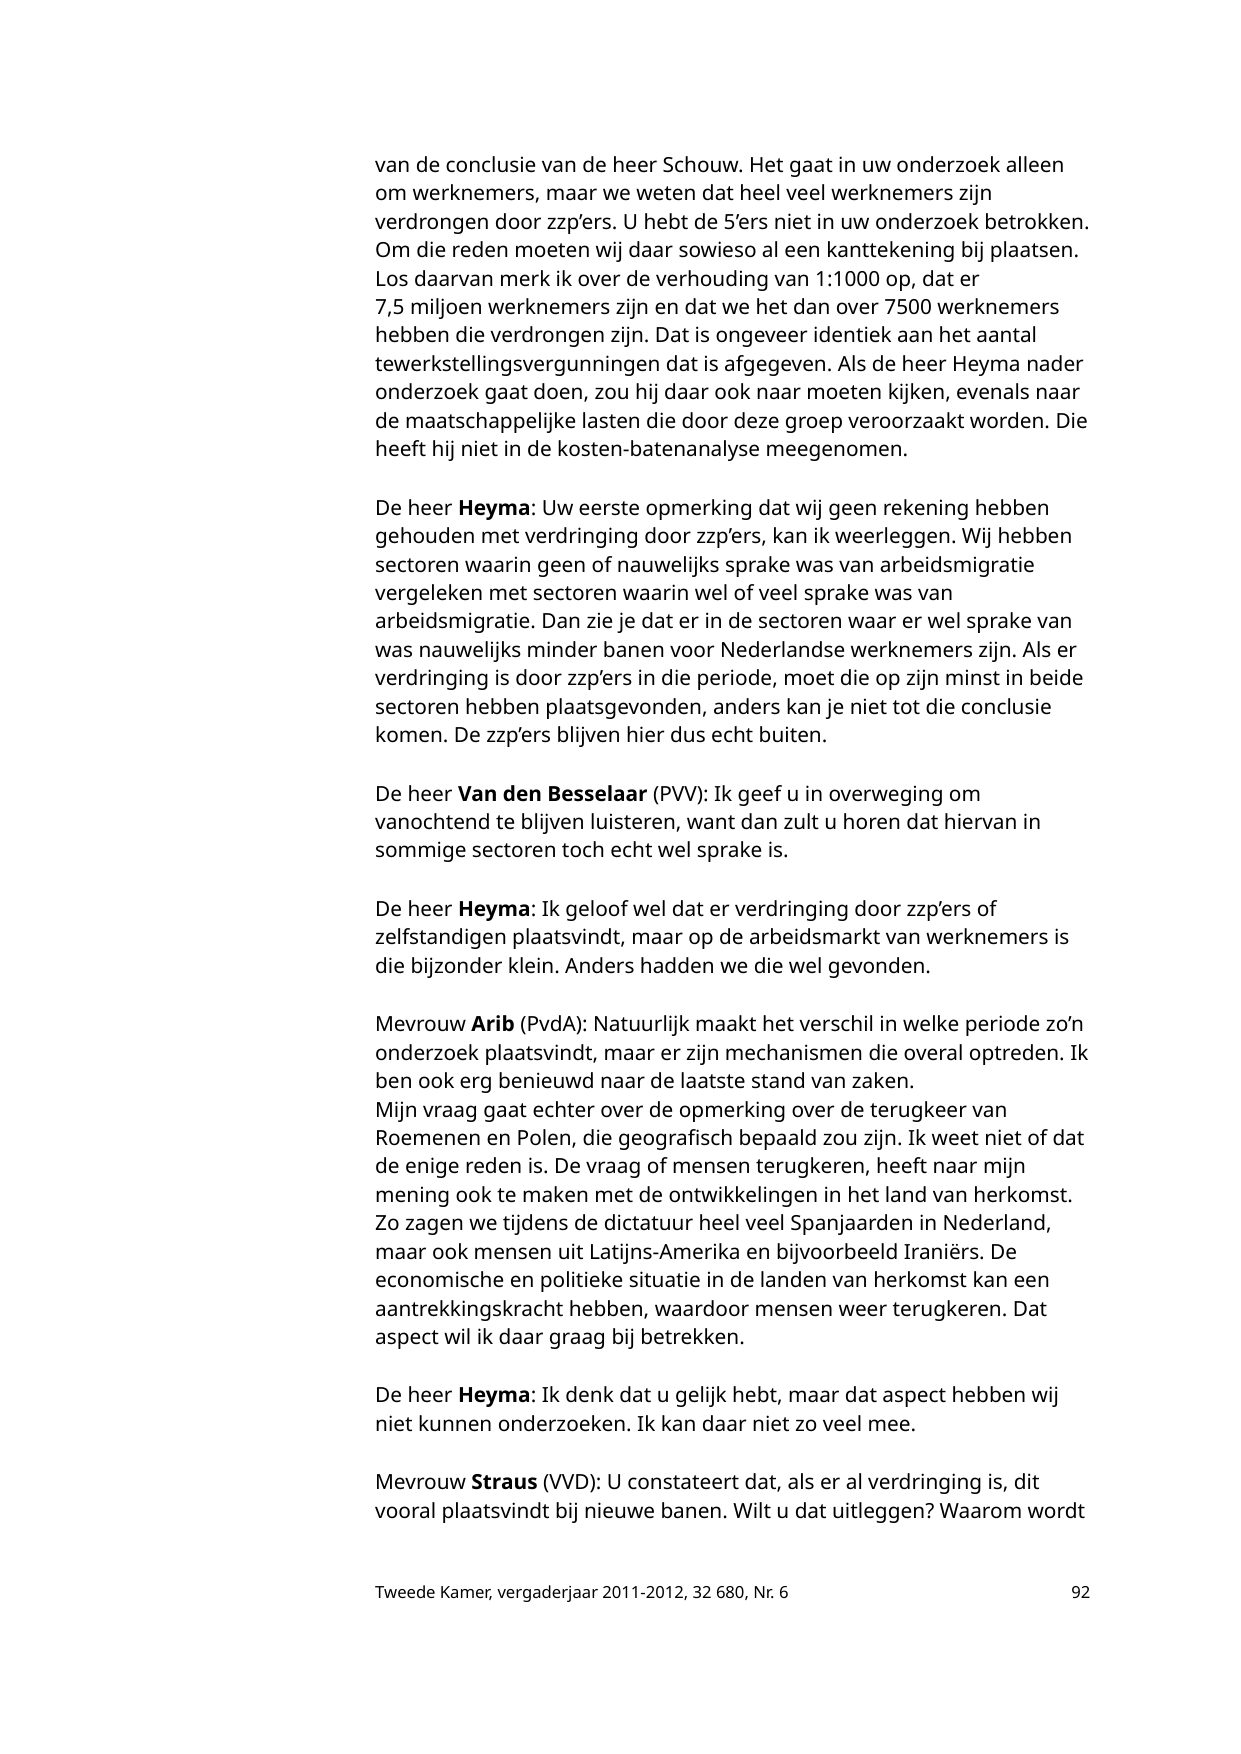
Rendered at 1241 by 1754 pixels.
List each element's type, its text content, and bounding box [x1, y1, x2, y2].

text De heer Heyma: Uw eerste opmerking dat wij geen rekening hebben gehouden met verdringing door zzp’ers, kan ik weerleggen. Wij hebben sectoren waarin geen of nauwelijks sprake was van arbeidsmigratie vergeleken met sectoren waarin wel of veel sprake was van arbeidsmigratie. Dan zie je dat er in de sectoren waar er wel sprake van was nauwelijks minder banen voor Nederlandse werknemers zijn. Als er verdringing is door zzp’ers in die periode, moet die op zijn minst in beide sectoren hebben plaatsgevonden, anders kan je niet tot die conclusie komen. De zzp’ers blijven hier dus echt buiten. [375, 493, 1090, 749]
text De heer Heyma: Ik geloof wel dat er verdringing door zzp’ers of zelfstandigen plaatsvindt, maar op de arbeidsmarkt van werknemers is die bijzonder klein. Anders hadden we die wel gevonden. [375, 894, 1090, 979]
text Mevrouw Straus (VVD): U constateert dat, als er al verdringing is, dit vooral plaatsvindt bij nieuwe banen. Wilt u dat uitleggen? Waarom wordt [375, 1467, 1090, 1524]
text Mevrouw Arib (PvdA): Natuurlijk maakt het verschil in welke periode zo’n onderzoek plaatsvindt, maar er zijn mechanismen die overal optreden. Ik ben ook erg benieuwd naar de laatste stand van zaken. [375, 1009, 1090, 1095]
text Mijn vraag gaat echter over de opmerking over de terugkeer van Roemenen en Polen, die geografisch bepaald zou zijn. Ik weet niet of dat de enige reden is. De vraag of mensen terugkeren, heeft naar mijn mening ook te maken met de ontwikkelingen in het land van herkomst. Zo zagen we tijdens de dictatuur heel veel Spanjaarden in Nederland, maar ook mensen uit Latijns-Amerika en bijvoorbeeld Iraniërs. De economische en politieke situatie in de landen van herkomst kan een aantrekkingskracht hebben, waardoor mensen weer terugkeren. Dat aspect wil ik daar graag bij betrekken. [375, 1095, 1090, 1351]
text De heer Heyma: Ik denk dat u gelijk hebt, maar dat aspect hebben wij niet kunnen onderzoeken. Ik kan daar niet zo veel mee. [375, 1381, 1090, 1437]
text van de conclusie van de heer Schouw. Het gaat in uw onderzoek alleen om werknemers, maar we weten dat heel veel werknemers zijn verdrongen door zzp’ers. U hebt de 5’ers niet in uw onderzoek betrokken. Om die reden moeten wij daar sowieso al een kanttekening bij plaatsen. Los daarvan merk ik over de verhouding van 1:1000 op, dat er 7,5 miljoen werknemers zijn en dat we het dan over 7500 werknemers hebben die verdrongen zijn. Dat is ongeveer identiek aan het aantal tewerkstellingsvergunningen dat is afgegeven. Als de heer Heyma nader onderzoek gaat doen, zou hij daar ook naar moeten kijken, evenals naar de maatschappelijke lasten die door deze groep veroorzaakt worden. Die heeft hij niet in de kosten-batenanalyse meegenomen. [375, 150, 1090, 463]
text De heer Van den Besselaar (PVV): Ik geef u in overweging om vanochtend te blijven luisteren, want dan zult u horen dat hiervan in sommige sectoren toch echt wel sprake is. [375, 779, 1090, 864]
